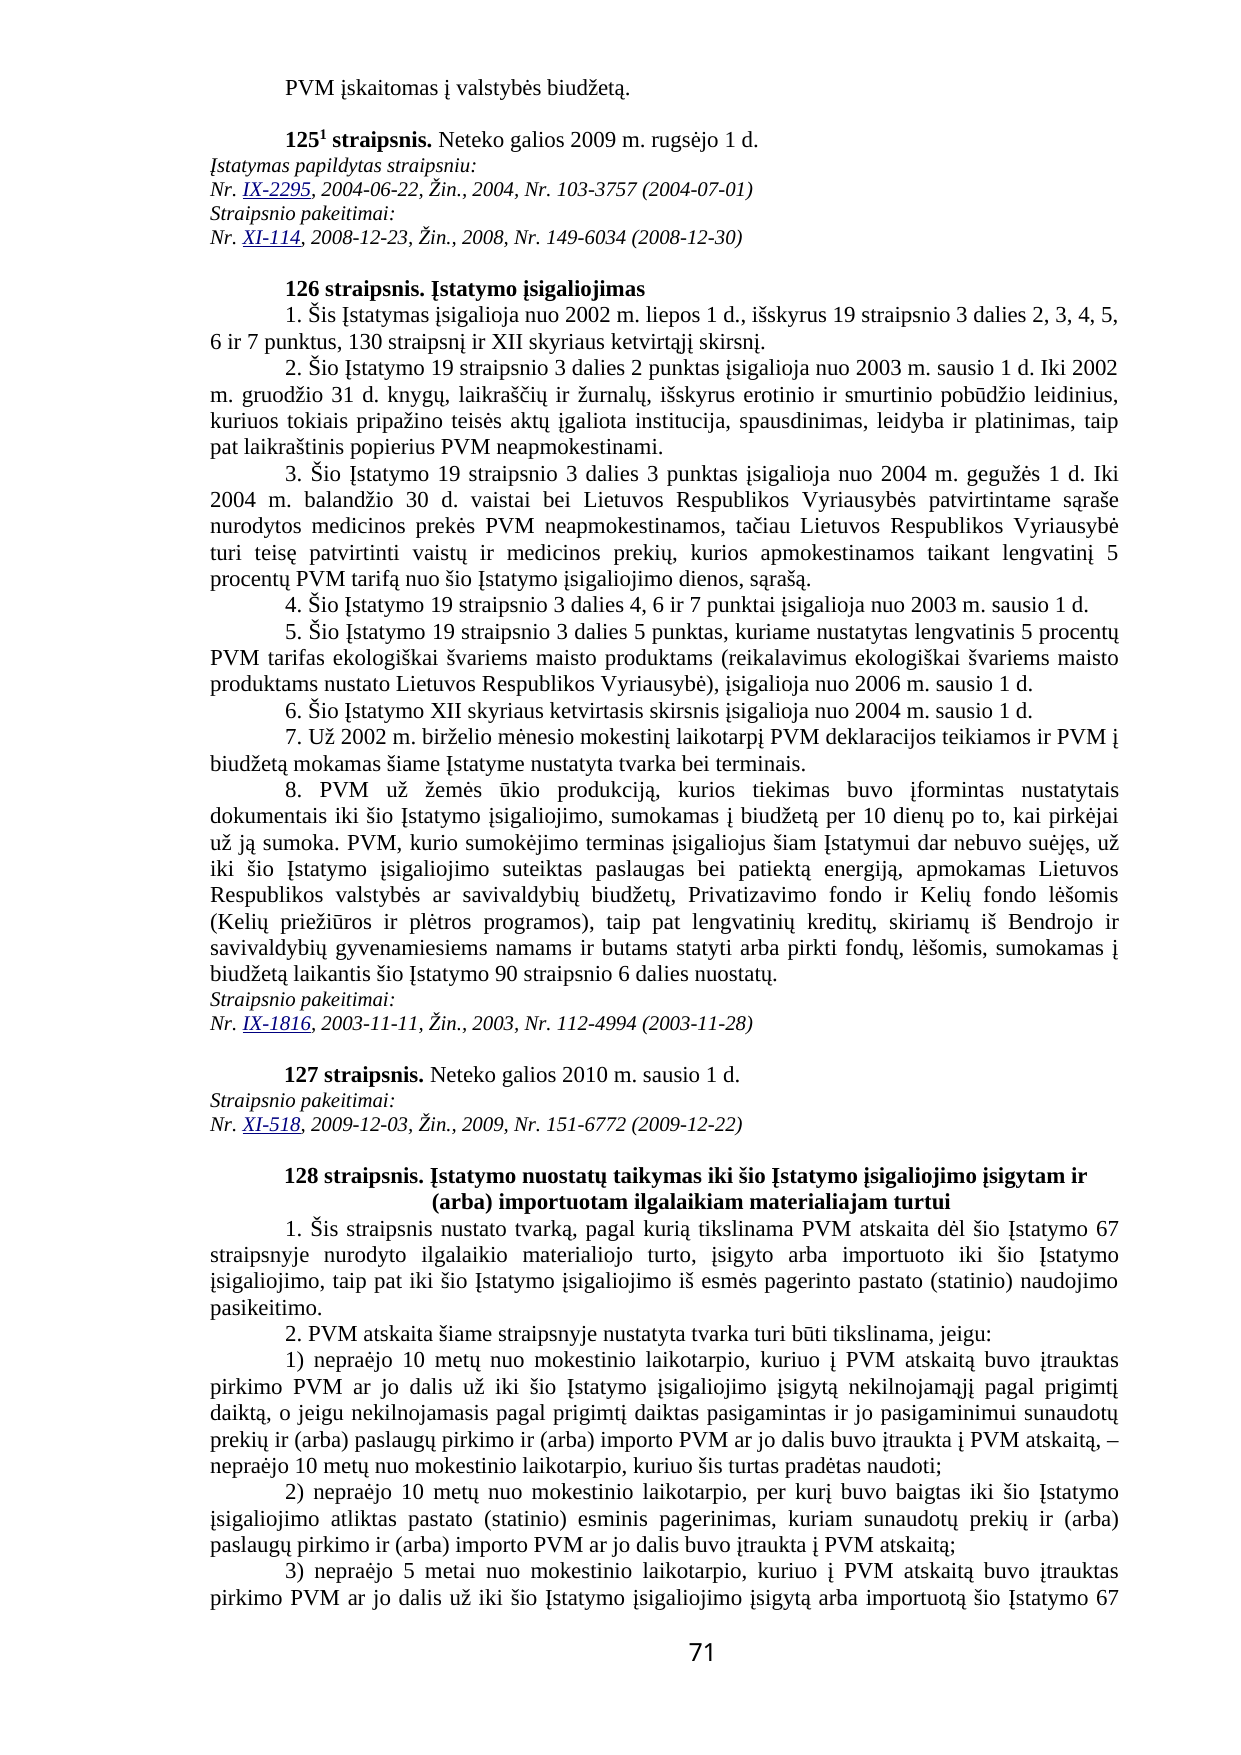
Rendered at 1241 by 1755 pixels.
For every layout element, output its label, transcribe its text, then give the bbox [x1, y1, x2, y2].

text 3) nepraėjo 5 metai nuo mokestinio laikotarpio, kuriuo į PVM atskaitą buvo įtrauktas pirkimo PVM ar jo dalis už iki šio Įstatymo įsigaliojimo įsigytą arba importuotą šio Įstatymo 67 [210, 1557, 1120, 1610]
text 2. Šio Įstatymo 19 straipsnio 3 dalies 2 punktas įsigalioja nuo 2003 m. sausio 1 d. Iki 2002 m. gruodžio 31 d. knygų, laikraščių ir žurnalų, išskyrus erotinio ir smurtinio pobūdžio leidinius, kuriuos tokiais pripažino teisės aktų įgaliota institucija, spausdinimas, leidyba ir platinimas, taip pat laikraštinis popierius PVM neapmokestinami. [210, 354, 1120, 460]
text (arba) importuotam ilgalaikiam materialiajam turtui [210, 1188, 1120, 1215]
text 2) nepraėjo 10 metų nuo mokestinio laikotarpio, per kurį buvo baigtas iki šio Įstatymo įsigaliojimo atliktas pastato (statinio) esminis pagerinimas, kuriam sunaudotų prekių ir (arba) paslaugų pirkimo ir (arba) importo PVM ar jo dalis buvo įtraukta į PVM atskaitą; [210, 1478, 1120, 1557]
text Nr. XI-114, 2008-12-23, Žin., 2008, Nr. 149-6034 (2008-12-30) [210, 225, 1120, 249]
text Straipsnio pakeitimai: [210, 201, 1120, 225]
text 8. PVM už žemės ūkio produkciją, kurios tiekimas buvo įformintas nustatytais dokumentais iki šio Įstatymo įsigaliojimo, sumokamas į biudžetą per 10 dienų po to, kai pirkėjai už ją sumoka. PVM, kurio sumokėjimo terminas įsigaliojus šiam Įstatymui dar nebuvo suėjęs, už iki šio Įstatymo įsigaliojimo suteiktas paslaugas bei patiektą energiją, apmokamas Lietuvos Respublikos valstybės ar savivaldybių biudžetų, Privatizavimo fondo ir Kelių fondo lėšomis (Kelių priežiūros ir plėtros programos), taip pat lengvatinių kreditų, skiriamų iš Bendrojo ir savivaldybių gyvenamiesiems namams ir butams statyti arba pirkti fondų, lėšomis, sumokamas į biudžetą laikantis šio Įstatymo 90 straipsnio 6 dalies nuostatų. [210, 776, 1120, 987]
text 127 straipsnis. Neteko galios 2010 m. sausio 1 d. [210, 1061, 1120, 1088]
text 6. Šio Įstatymo XII skyriaus ketvirtasis skirsnis įsigalioja nuo 2004 m. sausio 1 d. [210, 697, 1120, 723]
text Straipsnio pakeitimai: [210, 987, 1120, 1011]
text PVM įskaitomas į valstybės biudžetą. [210, 73, 1120, 100]
text 1. Šis Įstatymas įsigalioja nuo 2002 m. liepos 1 d., išskyrus 19 straipsnio 3 dalies 2, 3, 4, 5, 6 ir 7 punktus, 130 straipsnį ir XII skyriaus ketvirtąjį skirsnį. [210, 302, 1120, 354]
text Nr. IX-2295, 2004-06-22, Žin., 2004, Nr. 103-3757 (2004-07-01) [210, 177, 1120, 201]
text Straipsnio pakeitimai: [210, 1088, 1120, 1112]
text 2. PVM atskaita šiame straipsnyje nustatyta tvarka turi būti tikslinama, jeigu: [210, 1320, 1120, 1347]
text 4. Šio Įstatymo 19 straipsnio 3 dalies 4, 6 ir 7 punktai įsigalioja nuo 2003 m. sausio 1 d. [210, 591, 1120, 618]
text Nr. XI-518, 2009-12-03, Žin., 2009, Nr. 151-6772 (2009-12-22) [210, 1112, 1120, 1136]
text 128 straipsnis. Įstatymo nuostatų taikymas iki šio Įstatymo įsigaliojimo įsigytam ir [210, 1162, 1120, 1188]
text 3. Šio Įstatymo 19 straipsnio 3 dalies 3 punktas įsigalioja nuo 2004 m. gegužės 1 d. Iki 2004 m. balandžio 30 d. vaistai bei Lietuvos Respublikos Vyriausybės patvirtintame sąraše nurodytos medicinos prekės PVM neapmokestinamos, tačiau Lietuvos Respublikos Vyriausybė turi teisę patvirtinti vaistų ir medicinos prekių, kurios apmokestinamos taikant lengvatinį 5 procentų PVM tarifą nuo šio Įstatymo įsigaliojimo dienos, sąrašą. [210, 460, 1120, 591]
text 126 straipsnis. Įstatymo įsigaliojimas [210, 275, 1120, 302]
text Nr. IX-1816, 2003-11-11, Žin., 2003, Nr. 112-4994 (2003-11-28) [210, 1011, 1120, 1035]
text 1. Šis straipsnis nustato tvarką, pagal kurią tikslinama PVM atskaita dėl šio Įstatymo 67 straipsnyje nurodyto ilgalaikio materialiojo turto, įsigyto arba importuoto iki šio Įstatymo įsigaliojimo, taip pat iki šio Įstatymo įsigaliojimo iš esmės pagerinto pastato (statinio) naudojimo pasikeitimo. [210, 1215, 1120, 1320]
text 1251 straipsnis. Neteko galios 2009 m. rugsėjo 1 d. [210, 126, 1120, 153]
text 1) nepraėjo 10 metų nuo mokestinio laikotarpio, kuriuo į PVM atskaitą buvo įtrauktas pirkimo PVM ar jo dalis už iki šio Įstatymo įsigaliojimo įsigytą nekilnojamąjį pagal prigimtį daiktą, o jeigu nekilnojamasis pagal prigimtį daiktas pasigamintas ir jo pasigaminimui sunaudotų prekių ir (arba) paslaugų pirkimo ir (arba) importo PVM ar jo dalis buvo įtraukta į PVM atskaitą, – nepraėjo 10 metų nuo mokestinio laikotarpio, kuriuo šis turtas pradėtas naudoti; [210, 1347, 1120, 1478]
text Įstatymas papildytas straipsniu: [210, 153, 1120, 177]
text 7. Už 2002 m. birželio mėnesio mokestinį laikotarpį PVM deklaracijos teikiamos ir PVM į biudžetą mokamas šiame Įstatyme nustatyta tvarka bei terminais. [210, 723, 1120, 776]
text 5. Šio Įstatymo 19 straipsnio 3 dalies 5 punktas, kuriame nustatytas lengvatinis 5 procentų PVM tarifas ekologiškai švariems maisto produktams (reikalavimus ekologiškai švariems maisto produktams nustato Lietuvos Respublikos Vyriausybė), įsigalioja nuo 2006 m. sausio 1 d. [210, 618, 1120, 697]
